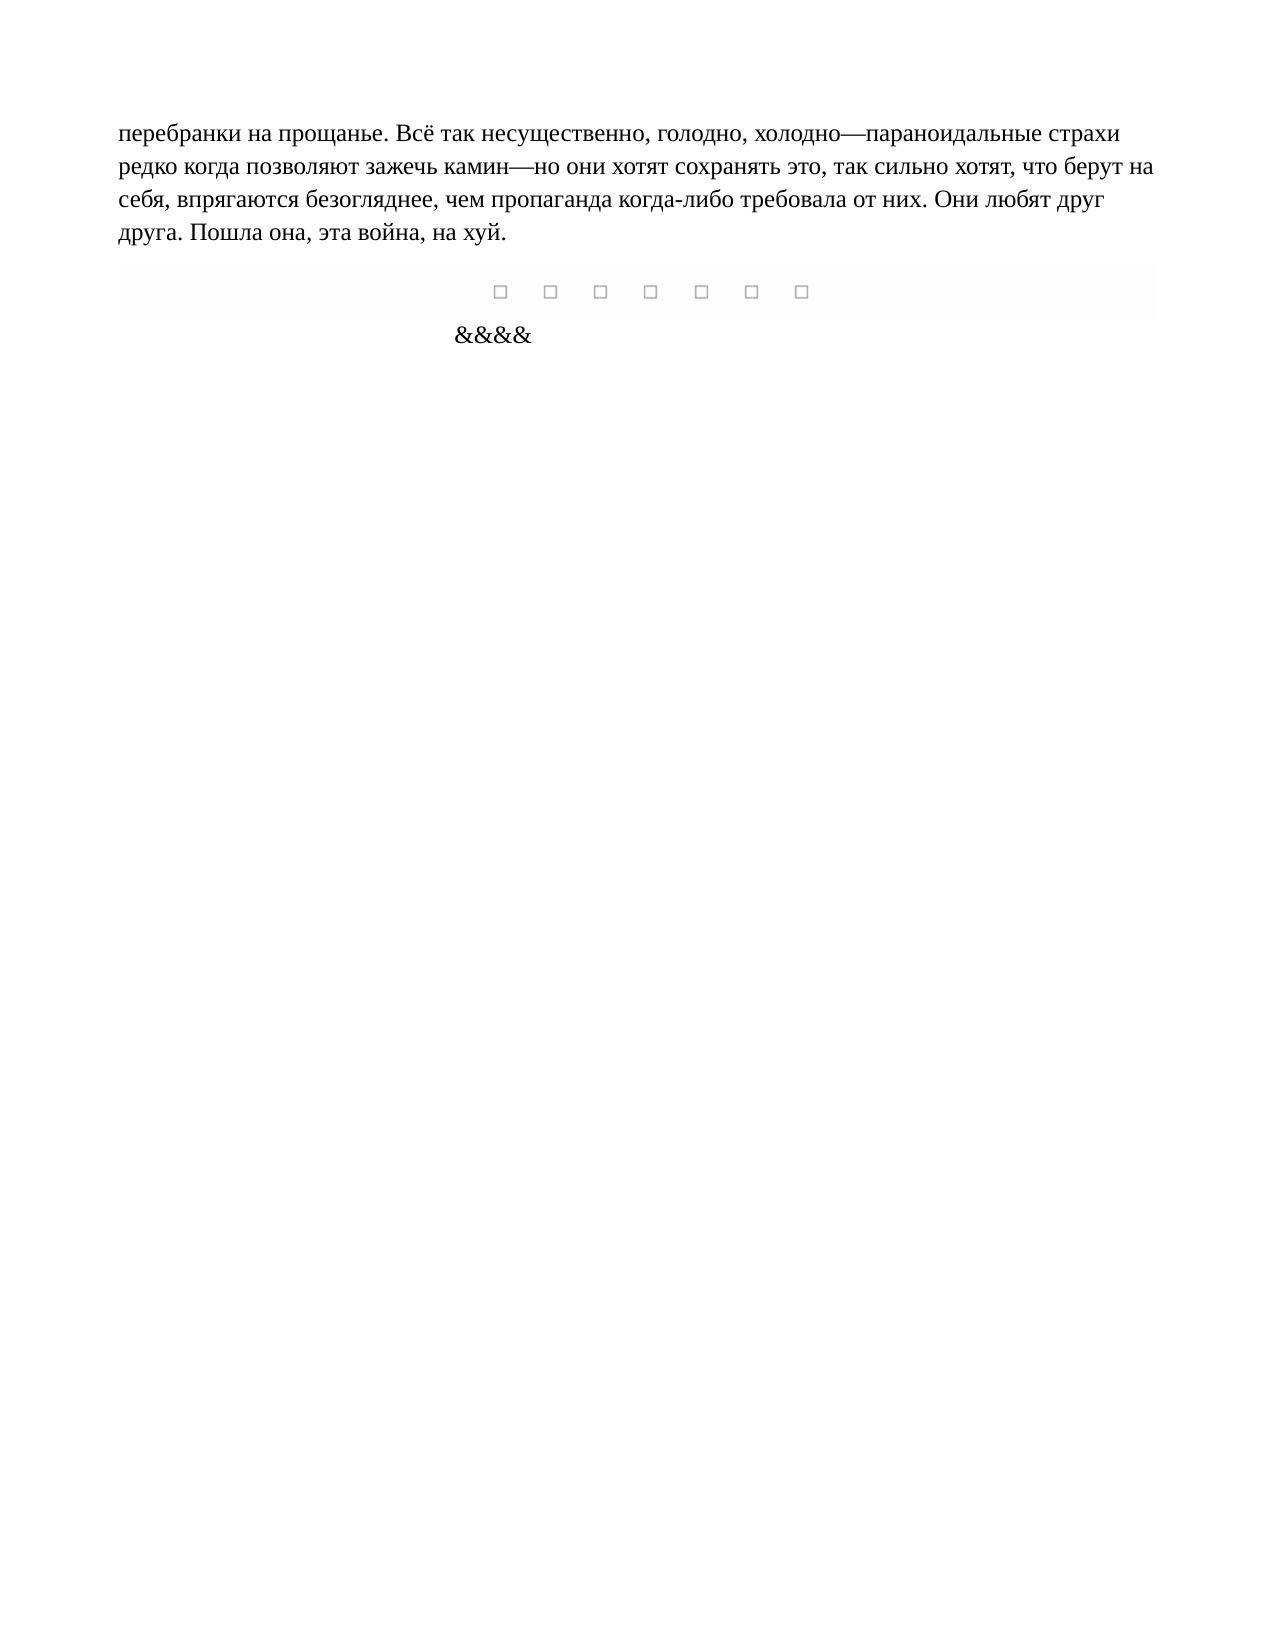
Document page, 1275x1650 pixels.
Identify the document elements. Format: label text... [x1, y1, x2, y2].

picture [118, 264, 1157, 320]
text перебранки на прощанье. Всё так несущественно, голодно, холодно—параноидальные страхи редко когда позволяют зажечь камин—но они хотят сохранять это, так сильно хотят, что берут на себя, впрягаются безогляднее, чем пропаганда когда-либо требовала от них. Они любят друг друга. Пошла она, эта война, на хуй. [118, 118, 1157, 246]
text &&&& [118, 320, 1157, 348]
